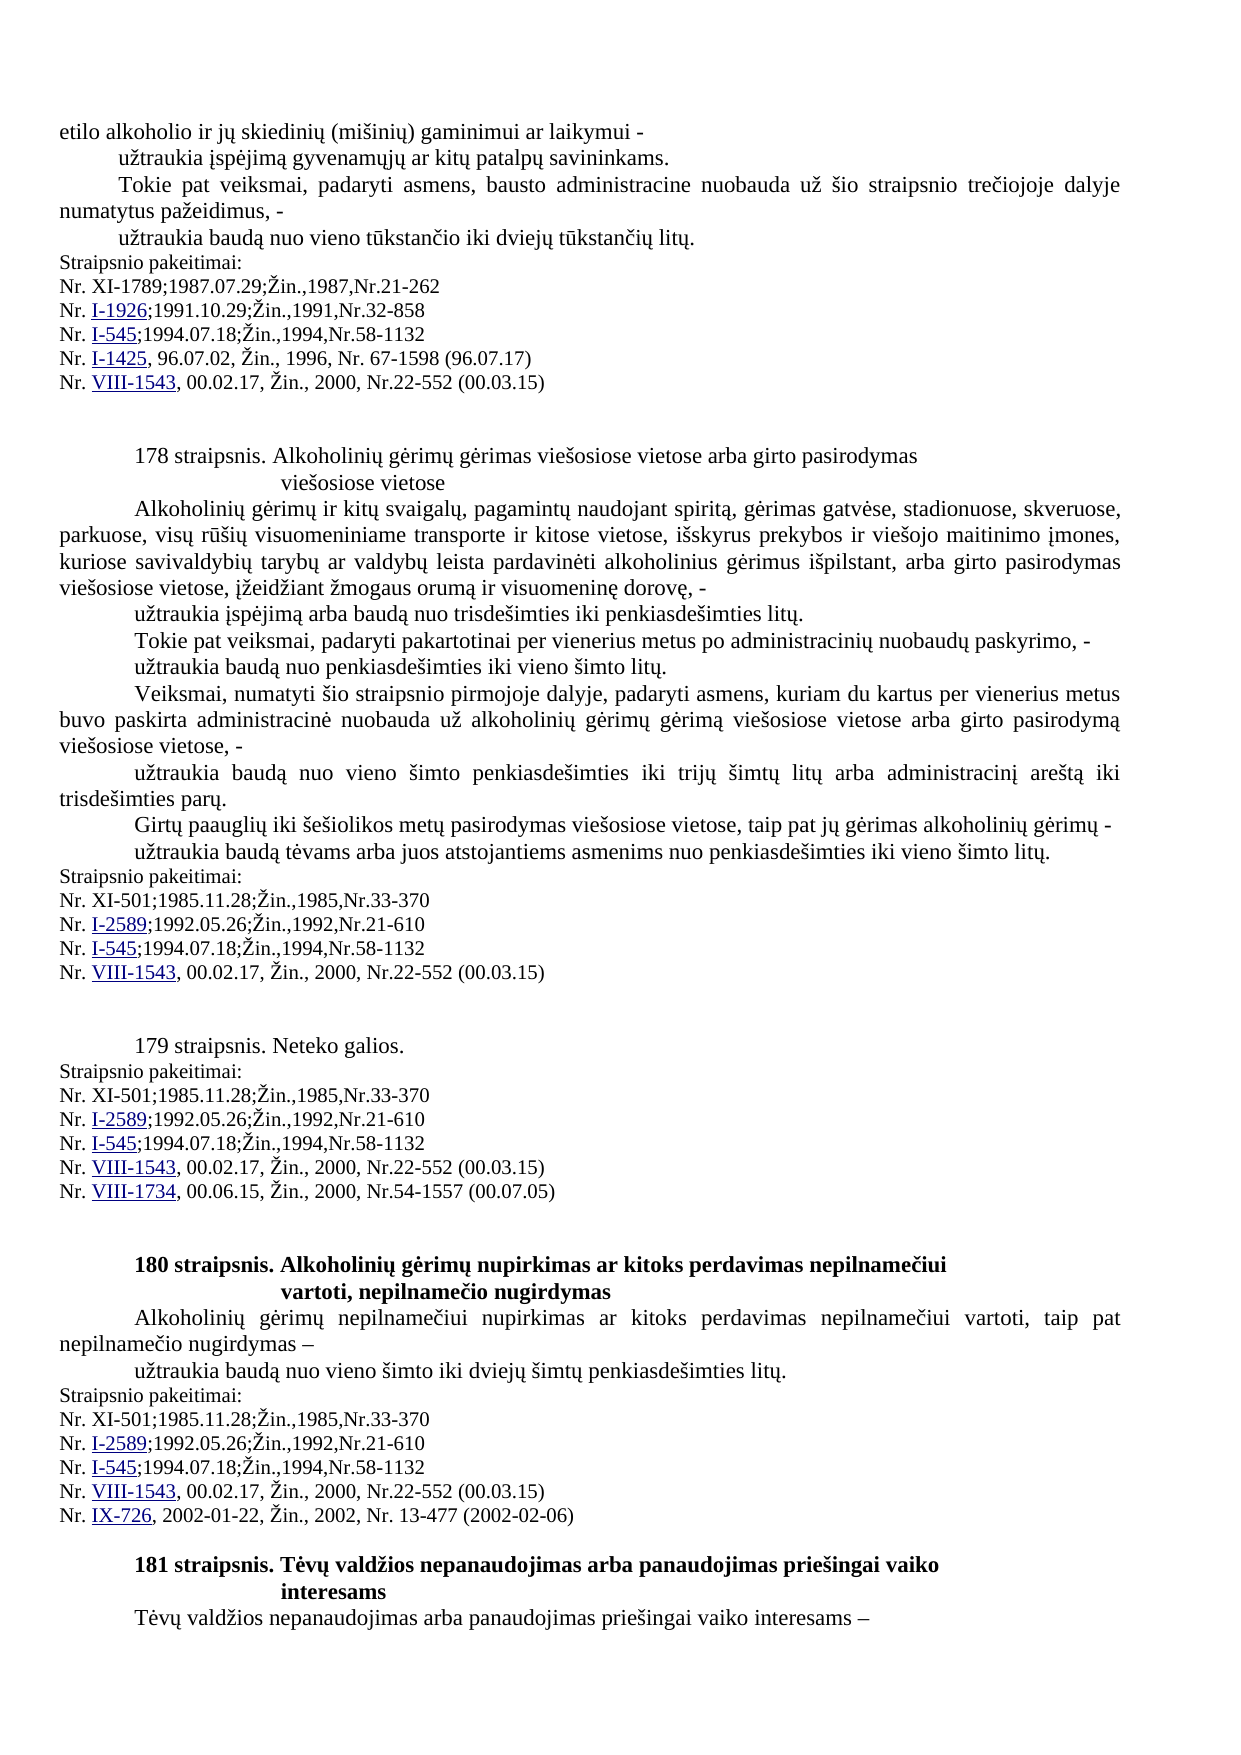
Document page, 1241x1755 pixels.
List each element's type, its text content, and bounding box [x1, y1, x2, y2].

text Tokie pat veiksmai, padaryti pakartotinai per vienerius metus po administracinių nuobaudų paskyrimo, - [59, 627, 1122, 653]
text Veiksmai, numatyti šio straipsnio pirmojoje dalyje, padaryti asmens, kuriam du kartus per vienerius metus buvo paskirta administracinė nuobauda už alkoholinių gėrimų gėrimą viešosiose vietose arba girto pasirodymą viešosiose vietose, - [59, 679, 1122, 759]
text užtraukia baudą nuo penkiasdešimties iki vieno šimto litų. [59, 653, 1122, 679]
text Nr. VIII-1543, 00.02.17, Žin., 2000, Nr.22-552 (00.03.15) [59, 370, 1122, 394]
text Girtų paauglių iki šešiolikos metų pasirodymas viešosiose vietose, taip pat jų gėrimas alkoholinių gėrimų - [59, 811, 1122, 838]
text interesams [281, 1578, 1122, 1604]
text Nr. I-545;1994.07.18;Žin.,1994,Nr.58-1132 [59, 1131, 1122, 1155]
text Nr. I-545;1994.07.18;Žin.,1994,Nr.58-1132 [59, 322, 1122, 346]
text 180 straipsnis. Alkoholinių gėrimų nupirkimas ar kitoks perdavimas nepilnamečiui [59, 1251, 1122, 1278]
text Alkoholinių gėrimų ir kitų svaigalų, pagamintų naudojant spiritą, gėrimas gatvėse, stadionuose, skveruose, parkuose, visų rūšių visuomeniniame transporte ir kitose vietose, išskyrus prekybos ir viešojo maitinimo įmones, kuriose savivaldybių tarybų ar valdybų leista pardavinėti alkoholinius gėrimus išpilstant, arba girto pasirodymas viešosiose vietose, įžeidžiant žmogaus orumą ir visuomeninę dorovę, - [59, 495, 1122, 601]
text užtraukia baudą nuo vieno tūkstančio iki dviejų tūkstančių litų. [59, 223, 1122, 250]
text užtraukia baudą nuo vieno šimto penkiasdešimties iki trijų šimtų litų arba administracinį areštą iki trisdešimties parų. [59, 759, 1122, 811]
text Straipsnio pakeitimai: [59, 864, 1122, 888]
text Nr. I-1425, 96.07.02, Žin., 1996, Nr. 67-1598 (96.07.17) [59, 346, 1122, 370]
text Straipsnio pakeitimai: [59, 250, 1122, 274]
text Nr. VIII-1734, 00.06.15, Žin., 2000, Nr.54-1557 (00.07.05) [59, 1179, 1122, 1203]
text Nr. IX-726, 2002-01-22, Žin., 2002, Nr. 13-477 (2002-02-06) [59, 1503, 1122, 1527]
text Nr. I-1926;1991.10.29;Žin.,1991,Nr.32-858 [59, 298, 1122, 322]
text Nr. XI-501;1985.11.28;Žin.,1985,Nr.33-370 [59, 1407, 1122, 1431]
text užtraukia įspėjimą arba baudą nuo trisdešimties iki penkiasdešimties litų. [59, 601, 1122, 627]
text 179 straipsnis. Neteko galios. [59, 1032, 1122, 1059]
text etilo alkoholio ir jų skiedinių (mišinių) gaminimui ar laikymui - [59, 118, 1122, 144]
text 181 straipsnis. Tėvų valdžios nepanaudojimas arba panaudojimas priešingai vaiko [134, 1552, 1122, 1578]
text Tėvų valdžios nepanaudojimas arba panaudojimas priešingai vaiko interesams – [59, 1604, 1122, 1631]
text Nr. I-545;1994.07.18;Žin.,1994,Nr.58-1132 [59, 1455, 1122, 1479]
text Straipsnio pakeitimai: [59, 1383, 1122, 1407]
text užtraukia baudą nuo vieno šimto iki dviejų šimtų penkiasdešimties litų. [59, 1357, 1122, 1383]
text užtraukia įspėjimą gyvenamųjų ar kitų patalpų savininkams. [59, 144, 1122, 171]
text Nr. XI-1789;1987.07.29;Žin.,1987,Nr.21-262 [59, 274, 1122, 298]
text užtraukia baudą tėvams arba juos atstojantiems asmenims nuo penkiasdešimties iki vieno šimto litų. [59, 838, 1122, 864]
text 178 straipsnis. Alkoholinių gėrimų gėrimas viešosiose vietose arba girto pasirodymas [134, 442, 1122, 469]
text Nr. I-545;1994.07.18;Žin.,1994,Nr.58-1132 [59, 936, 1122, 960]
text Straipsnio pakeitimai: [59, 1059, 1122, 1083]
text Nr. VIII-1543, 00.02.17, Žin., 2000, Nr.22-552 (00.03.15) [59, 960, 1122, 984]
text Alkoholinių gėrimų nepilnamečiui nupirkimas ar kitoks perdavimas nepilnamečiui vartoti, taip pat nepilnamečio nugirdymas – [59, 1304, 1122, 1357]
text viešosiose vietose [281, 469, 1122, 495]
text Nr. XI-501;1985.11.28;Žin.,1985,Nr.33-370 [59, 888, 1122, 912]
text Nr. I-2589;1992.05.26;Žin.,1992,Nr.21-610 [59, 912, 1122, 936]
text Nr. VIII-1543, 00.02.17, Žin., 2000, Nr.22-552 (00.03.15) [59, 1155, 1122, 1179]
text Nr. I-2589;1992.05.26;Žin.,1992,Nr.21-610 [59, 1107, 1122, 1131]
text Nr. I-2589;1992.05.26;Žin.,1992,Nr.21-610 [59, 1431, 1122, 1455]
text Tokie pat veiksmai, padaryti asmens, bausto administracine nuobauda už šio straipsnio trečiojoje dalyje numatytus pažeidimus, - [59, 171, 1122, 223]
text Nr. VIII-1543, 00.02.17, Žin., 2000, Nr.22-552 (00.03.15) [59, 1479, 1122, 1503]
text Nr. XI-501;1985.11.28;Žin.,1985,Nr.33-370 [59, 1083, 1122, 1107]
text vartoti, nepilnamečio nugirdymas [59, 1278, 1122, 1304]
